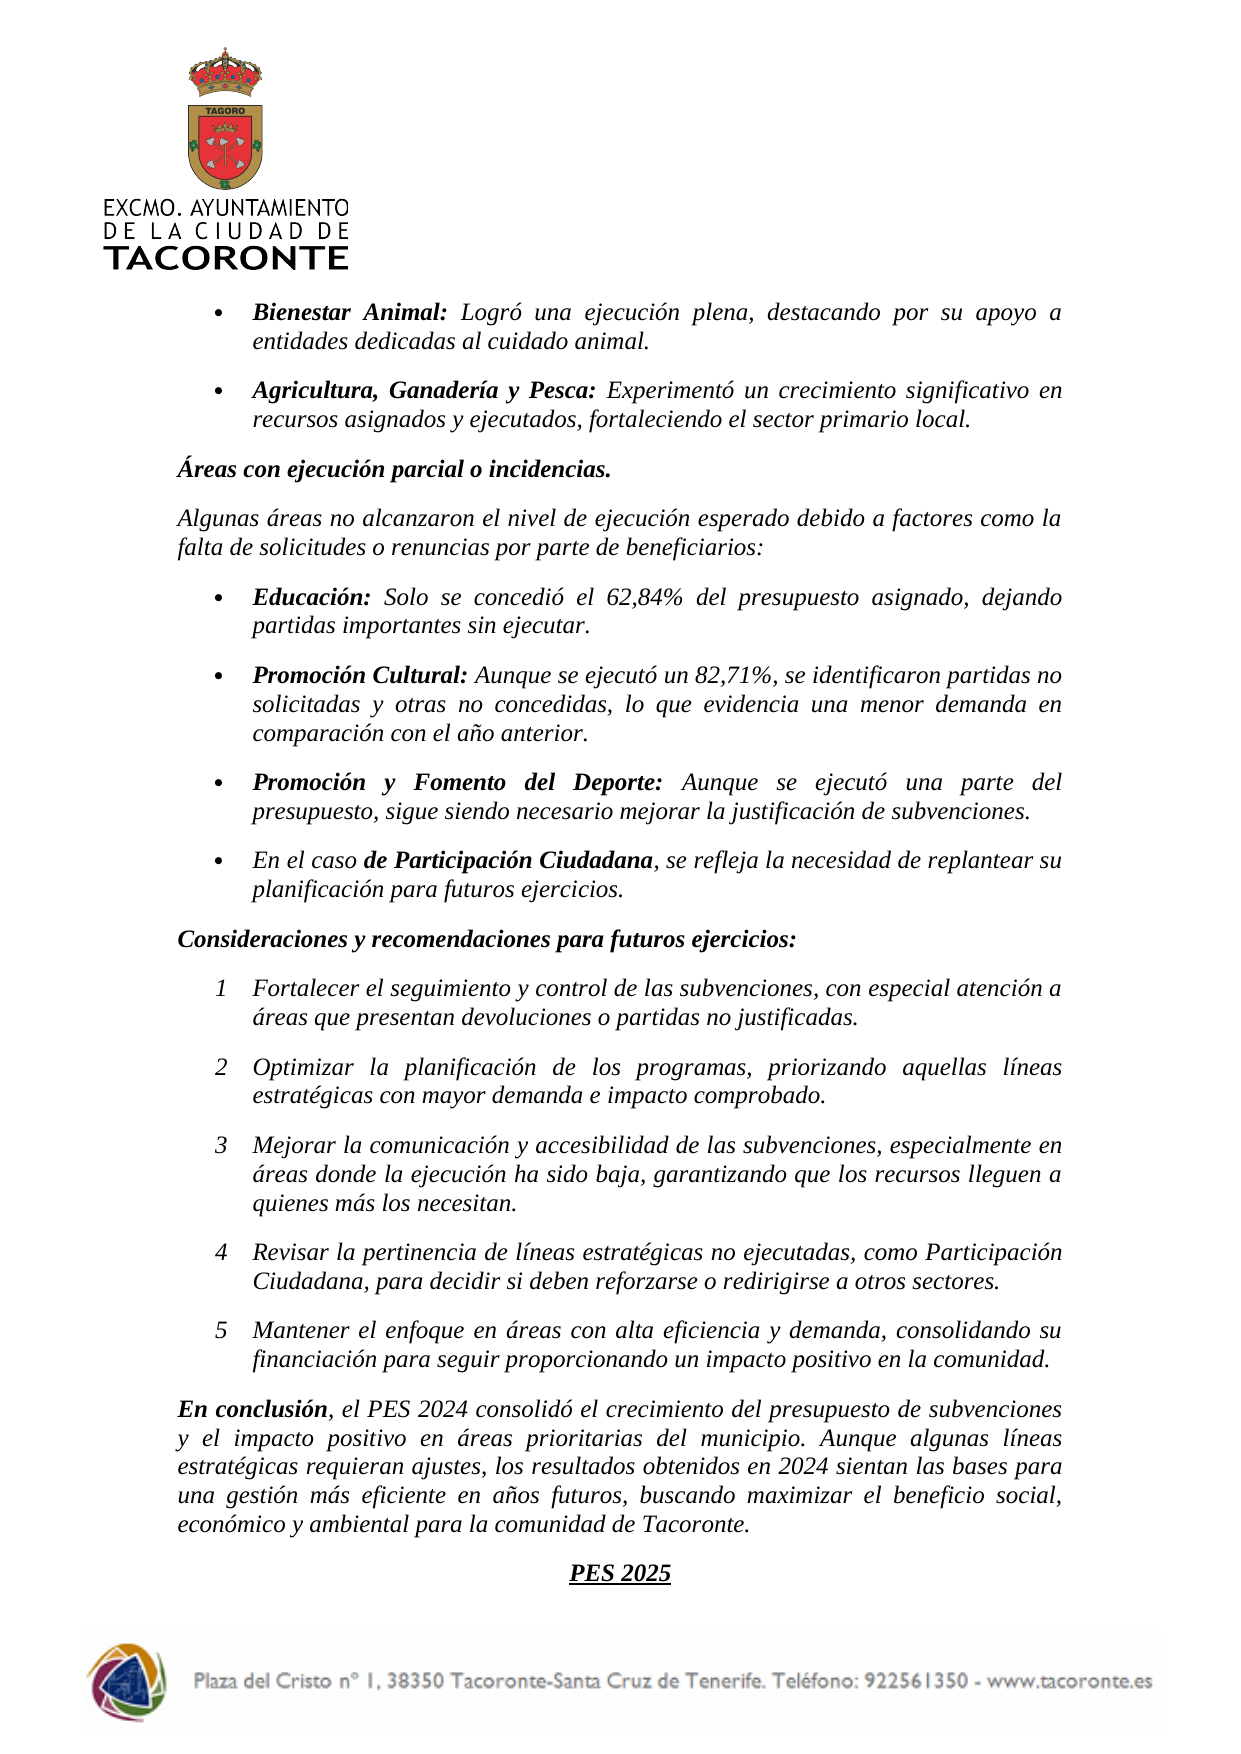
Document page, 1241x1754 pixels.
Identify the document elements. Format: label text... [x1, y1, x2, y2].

text Consideraciones y recomendaciones para futuros ejercicios: [177, 924, 1063, 953]
list Educación: Solo se concedió el 62,84% del presupuesto asignado, dejando partidas importantes sin ejecutar. [215, 582, 1063, 639]
list Bienestar Animal: Logró una ejecución plena, destacando por su apoyo a entidades dedicadas al cuidado animal. [215, 297, 1063, 355]
picture [103, 47, 348, 270]
list Revisar la pertinencia de líneas estratégicas no ejecutadas, como Participación Ciudadana, para decidir si deben reforzarse o redirigirse a otros sectores. [215, 1237, 1063, 1295]
text Algunas áreas no alcanzaron el nivel de ejecución esperado debido a factores como la falta de solicitudes o renuncias por parte de beneficiarios: [177, 503, 1063, 561]
picture [80, 1630, 1163, 1737]
text Áreas con ejecución parcial o incidencias. [177, 454, 1063, 483]
text En conclusión, el PES 2024 consolidó el crecimiento del presupuesto de subvenciones y el impacto positivo en áreas prioritarias del municipio. Aunque algunas líneas estratégicas requieran ajustes, los resultados obtenidos en 2024 sientan las bases para una gestión más eficiente en años futuros, buscando maximizar el beneficio social, económico y ambiental para la comunidad de Tacoronte. [177, 1394, 1063, 1538]
list Agricultura, Ganadería y Pesca: Experimentó un crecimiento significativo en recursos asignados y ejecutados, fortaleciendo el sector primario local. [215, 376, 1063, 433]
list En el caso de Participación Ciudadana, se refleja la necesidad de replantear su planificación para futuros ejercicios. [215, 846, 1063, 903]
list Optimizar la planificación de los programas, priorizando aquellas líneas estratégicas con mayor demanda e impacto comprobado. [215, 1052, 1063, 1109]
list Mejorar la comunicación y accesibilidad de las subvenciones, especialmente en áreas donde la ejecución ha sido baja, garantizando que los recursos lleguen a quienes más los necesitan. [215, 1130, 1063, 1216]
text PES 2025 [177, 1558, 1063, 1587]
list Mantener el enfoque en áreas con alta eficiencia y demanda, consolidando su financiación para seguir proporcionando un impacto positivo en la comunidad. [215, 1316, 1063, 1373]
list Promoción Cultural: Aunque se ejecutó un 82,71%, se identificaron partidas no solicitadas y otras no concedidas, lo que evidencia una menor demanda en comparación con el año anterior. [215, 660, 1063, 746]
list Promoción y Fomento del Deporte: Aunque se ejecutó una parte del presupuesto, sigue siendo necesario mejorar la justificación de subvenciones. [215, 767, 1063, 825]
list Fortalecer el seguimiento y control de las subvenciones, con especial atención a áreas que presentan devoluciones o partidas no justificadas. [215, 973, 1063, 1031]
